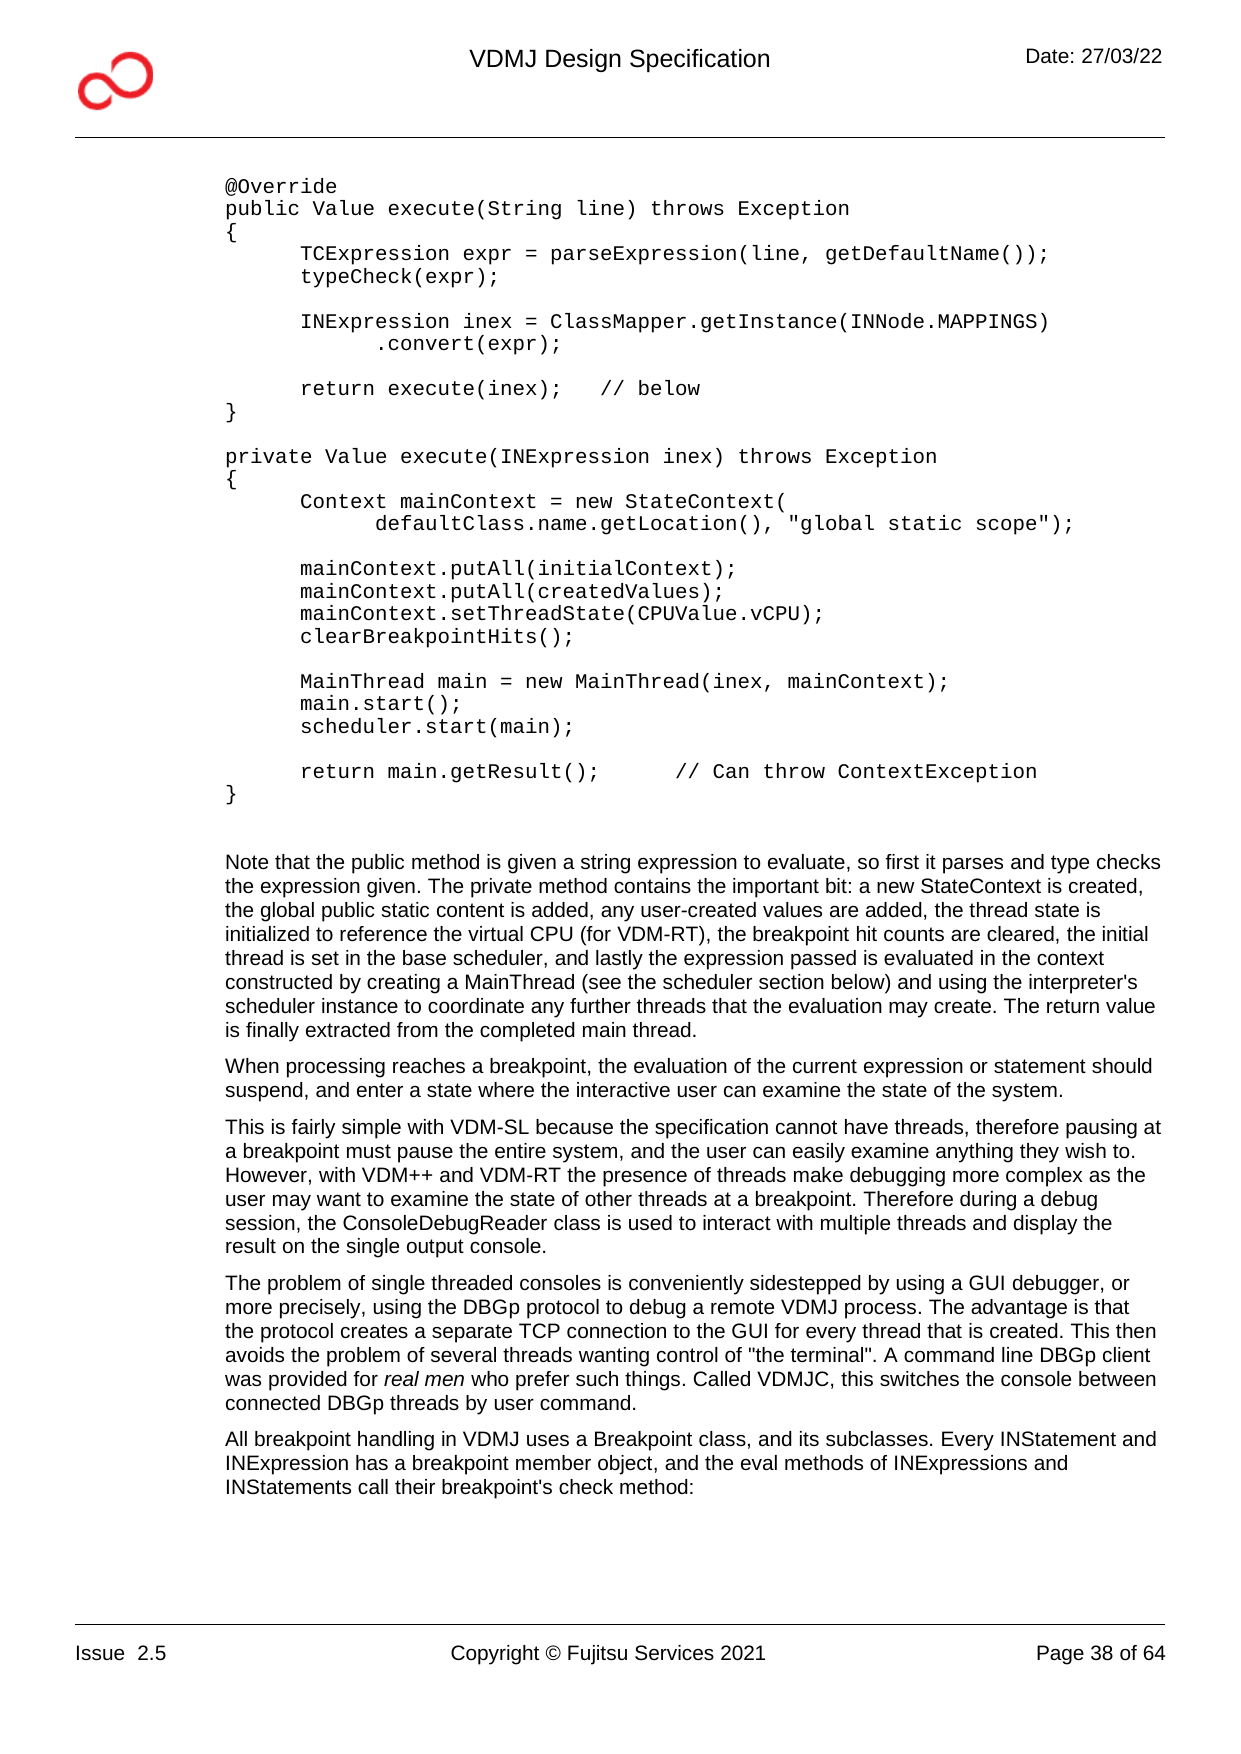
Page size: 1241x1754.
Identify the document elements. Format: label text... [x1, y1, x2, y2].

text return main.getResult(); // Can throw ContextException [225, 760, 1165, 783]
text mainContext.setThreadState(CPUValue.vCPU); [225, 603, 1165, 625]
text clearBreakpointHits(); [225, 625, 1165, 648]
text public Value execute(String line) throws Exception [225, 198, 1165, 220]
text .convert(expr); [225, 333, 1165, 355]
text MainThread main = new MainThread(inex, mainContext); [225, 670, 1165, 693]
text The problem of single threaded consoles is conveniently sidestepped by using a GUI debugger, or more precisely, using the DBGp protocol to debug a remote VDMJ process. The advantage is that the protocol creates a separate TCP connection to the GUI for every thread that is created. This then avoids the problem of several threads wanting control of "the terminal". A command line DBGp client was provided for real men who prefer such things. Called VDMJC, this switches the console between connected DBGp threads by user command. [225, 1271, 1165, 1415]
text Context mainContext = new StateContext( [225, 490, 1165, 513]
text mainContext.putAll(initialContext); [225, 558, 1165, 580]
text { [225, 220, 1165, 243]
text main.start(); [225, 693, 1165, 715]
text return execute(inex); // below [225, 378, 1165, 400]
text scheduler.start(main); [225, 715, 1165, 738]
text All breakpoint handling in VDMJ uses a Breakpoint class, and its subclasses. Every INStatement and INExpression has a breakpoint member object, and the eval methods of INExpressions and INStatements call their breakpoint's check method: [225, 1427, 1165, 1499]
text TCExpression expr = parseExpression(line, getDefaultName()); [225, 243, 1165, 265]
text } [225, 400, 1165, 423]
picture [78, 44, 153, 120]
text When processing reaches a breakpoint, the evaluation of the current expression or statement should suspend, and enter a state where the interactive user can examine the state of the system. [225, 1054, 1165, 1102]
text INExpression inex = ClassMapper.getInstance(INNode.MAPPINGS) [225, 310, 1165, 333]
text @Override [225, 175, 1165, 198]
text Note that the public method is given a string expression to evaluate, so first it parses and type checks the expression given. The private method contains the important bit: a new StateContext is created, the global public static content is added, any user-created values are added, the thread state is initialized to reference the virtual CPU (for VDM-RT), the breakpoint hit counts are cleared, the initial thread is set in the base scheduler, and lastly the expression passed is evaluated in the context constructed by creating a MainThread (see the scheduler section below) and using the interpreter's scheduler instance to coordinate any further threads that the evaluation may create. The return value is finally extracted from the completed main thread. [225, 850, 1165, 1042]
text typeCheck(expr); [225, 265, 1165, 288]
text private Value execute(INExpression inex) throws Exception [225, 445, 1165, 468]
text } [225, 783, 1165, 805]
text This is fairly simple with VDM-SL because the specification cannot have threads, therefore pausing at a breakpoint must pause the entire system, and the user can easily examine anything they wish to. However, with VDM++ and VDM-RT the presence of threads make debugging more complex as the user may want to examine the state of other threads at a breakpoint. Therefore during a debug session, the ConsoleDebugReader class is used to interact with multiple threads and display the result on the single output console. [225, 1115, 1165, 1259]
text mainContext.putAll(createdValues); [225, 580, 1165, 603]
text defaultClass.name.getLocation(), "global static scope"); [225, 513, 1165, 535]
text { [225, 468, 1165, 490]
